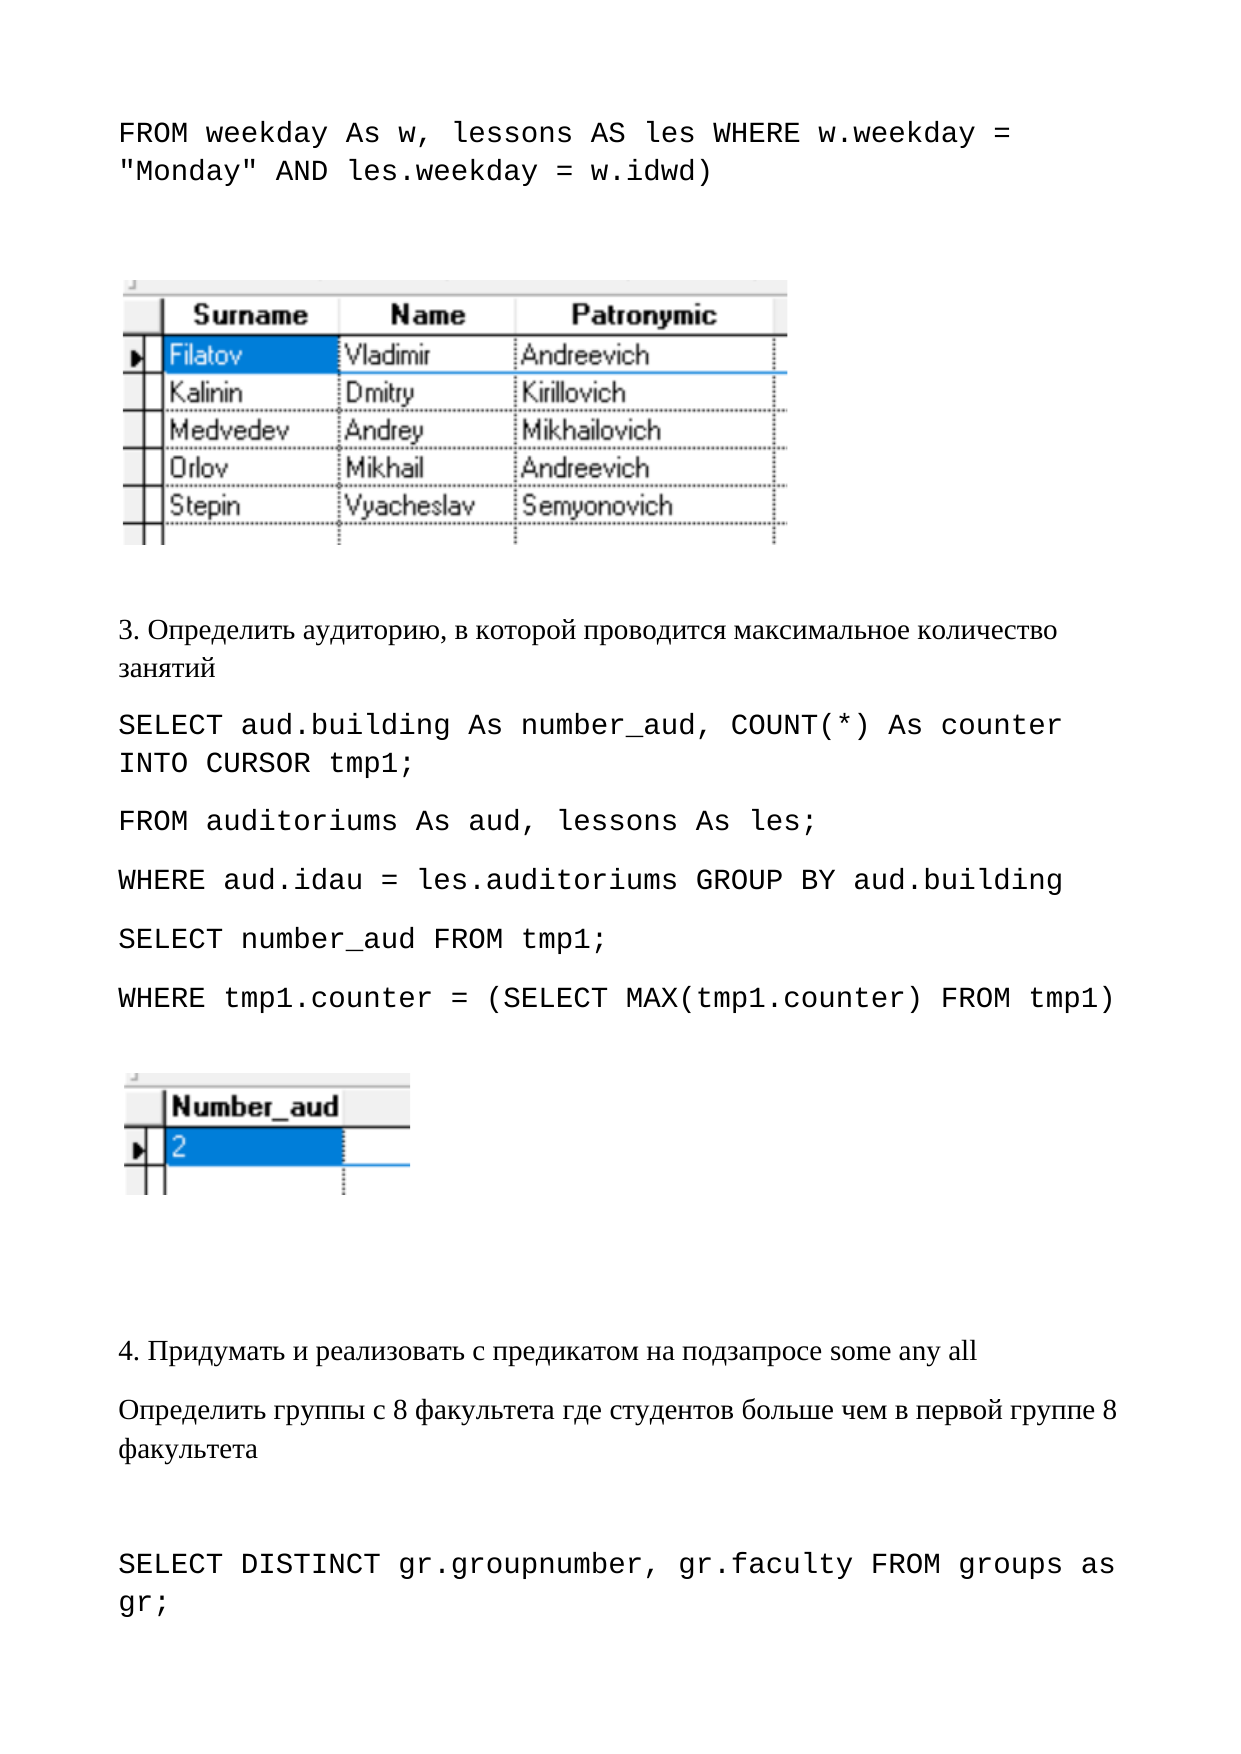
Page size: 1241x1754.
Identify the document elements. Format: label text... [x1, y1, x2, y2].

text WHERE aud.idau = les.auditoriums GROUP BY aud.building [118, 865, 1122, 898]
text 3. Определить аудиторию, в которой проводится максимальное количество занятий [118, 612, 1122, 684]
text FROM auditoriums As aud, lessons As les; [118, 807, 1122, 839]
text SELECT aud.building As number_aud, COUNT(*) As counter INTO CURSOR tmp1; [118, 710, 1122, 781]
picture [122, 280, 788, 545]
text WHERE tmp1.counter = (SELECT MAX(tmp1.counter) FROM tmp1) [118, 983, 1122, 1016]
text SELECT number_aud FROM tmp1; [118, 924, 1122, 957]
text SELECT DISTINCT gr.groupnumber, gr.faculty FROM groups as gr; [118, 1549, 1122, 1621]
text FROM weekday As w, lessons AS les WHERE w.weekday = "Monday" AND les.weekday = w.idwd) [118, 118, 1122, 189]
text Определить группы с 8 факультета где студентов больше чем в первой группе 8 факультета [118, 1392, 1122, 1464]
picture [124, 1073, 410, 1195]
text 4. Придумать и реализовать с предикатом на подзапросе some any all [118, 1333, 1122, 1366]
